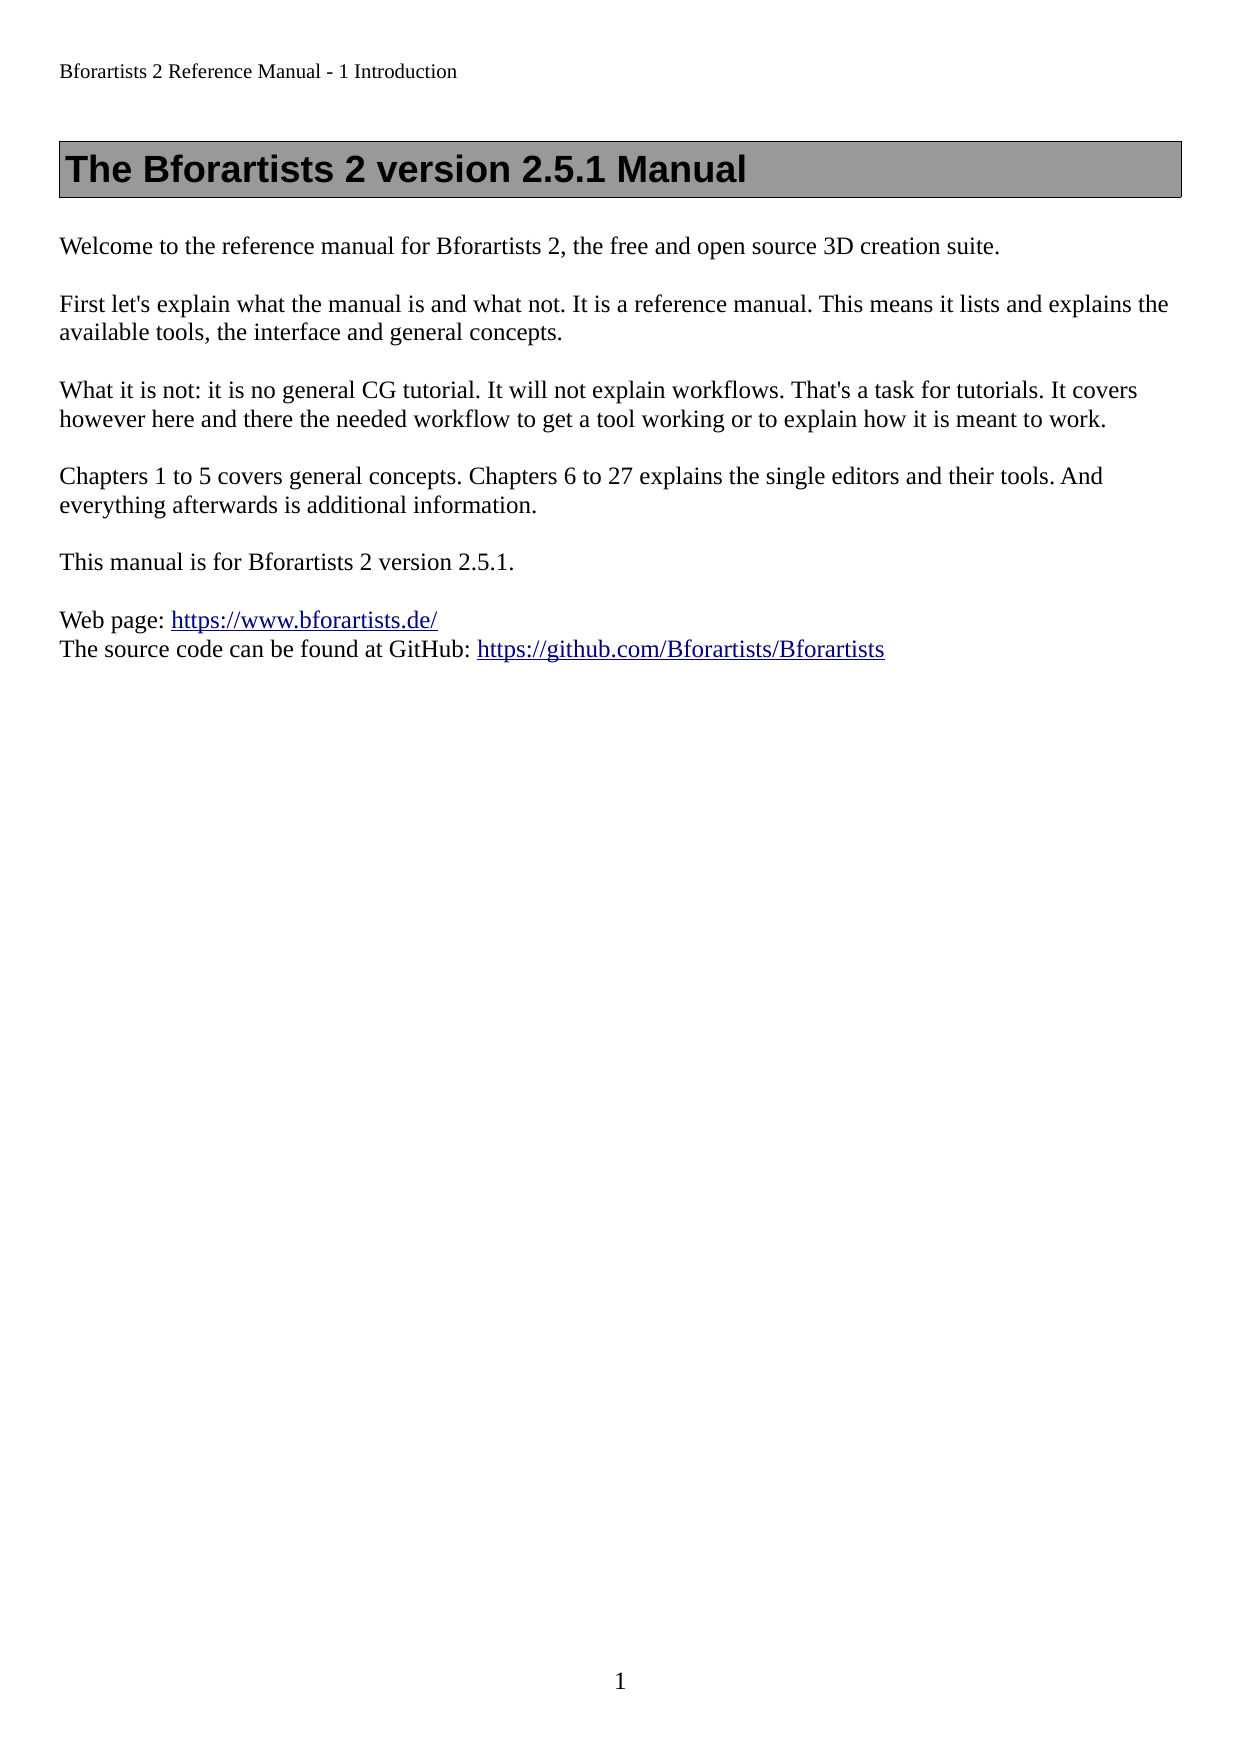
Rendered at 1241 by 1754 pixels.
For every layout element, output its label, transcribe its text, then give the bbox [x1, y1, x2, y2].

text First let's explain what the manual is and what not. It is a reference manual. This means it lists and explains the available tools, the interface and general concepts. [59, 289, 1181, 346]
text This manual is for Bforartists 2 version 2.5.1. [59, 547, 1181, 576]
text Web page: https://www.bforartists.de/ [59, 605, 1181, 634]
text Chapters 1 to 5 covers general concepts. Chapters 6 to 27 explains the single editors and their tools. And everything afterwards is additional information. [59, 461, 1181, 519]
text Welcome to the reference manual for Bforartists 2, the free and open source 3D creation suite. [59, 231, 1181, 260]
text What it is not: it is no general CG tutorial. It will not explain workflows. That's a task for tutorials. It covers however here and there the needed workflow to get a tool working or to explain how it is meant to work. [59, 375, 1181, 432]
table_header The Bforartists 2 version 2.5.1 Manual [60, 142, 1181, 197]
text The source code can be found at GitHub: https://github.com/Bforartists/Bforartists [59, 634, 1181, 662]
